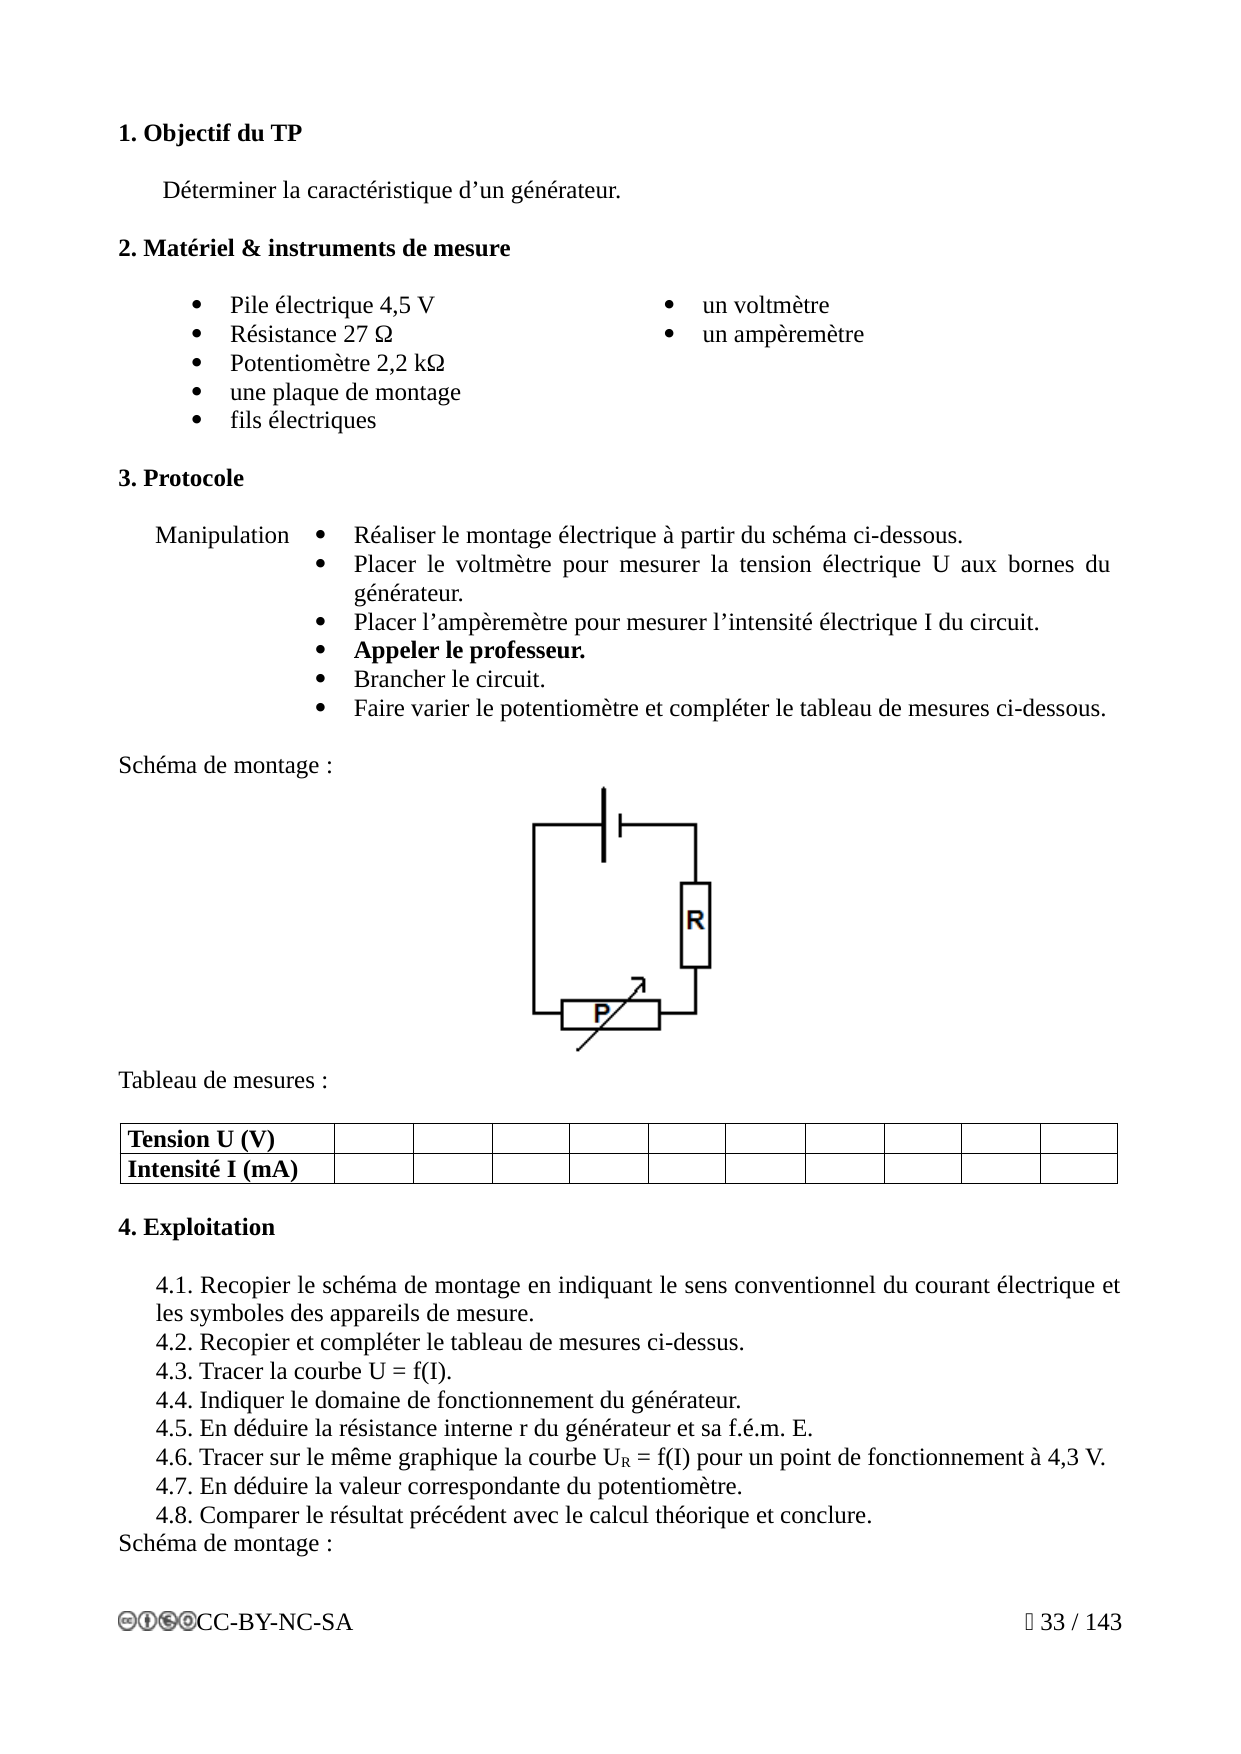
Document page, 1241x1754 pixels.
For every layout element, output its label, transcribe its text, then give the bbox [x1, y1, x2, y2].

table_header Tension U (V) [121, 1124, 334, 1153]
list 4.8. Comparer le résultat précédent avec le calcul théorique et conclure. [156, 1500, 1122, 1528]
table_header Manipulation [148, 521, 309, 722]
table_header [726, 1124, 805, 1153]
table_header [335, 1124, 413, 1153]
table_cell [806, 1154, 884, 1182]
list 2. Matériel & instruments de mesure [118, 233, 1122, 262]
list 3. Protocole [118, 463, 1122, 492]
list 4.1. Recopier le schéma de montage en indiquant le sens conventionnel du courant électrique et les symboles des appareils de mesure. [156, 1270, 1122, 1327]
table_cell [335, 1154, 413, 1182]
table_cell [649, 1154, 725, 1182]
list 4. Exploitation [118, 1212, 1122, 1241]
text Schéma de montage : [118, 751, 1122, 779]
table_cell [570, 1154, 648, 1182]
table_cell [885, 1154, 961, 1182]
list 4.6. Tracer sur le même graphique la courbe UR = f(I) pour un point de fonctionnement à 4,3 V. [156, 1442, 1122, 1471]
table_header [962, 1124, 1040, 1153]
table_header un voltmètre un ampèremètre [620, 291, 1056, 434]
table_cell [493, 1154, 569, 1182]
list 4.5. En déduire la résistance interne r du générateur et sa f.é.m. E. [156, 1413, 1122, 1442]
table_cell [962, 1154, 1040, 1182]
table_header [414, 1124, 492, 1153]
table_header [649, 1124, 725, 1153]
table_cell Intensité I (mA) [121, 1154, 334, 1182]
list 4.3. Tracer la courbe U = f(I). [156, 1356, 1122, 1385]
table_header Pile électrique 4,5 V Résistance 27 Ω Potentiomètre 2,2 kΩ une plaque de montage fils électriques [148, 291, 620, 434]
table_cell [414, 1154, 492, 1182]
table_header [1041, 1124, 1117, 1153]
table_header Réaliser le montage électrique à partir du schéma ci-dessous. Placer le voltmètre pour mesurer la tension électrique U aux bornes du générateur. Placer l’ampèremètre pour mesurer l’intensité électrique I du circuit. Appeler le professeur. Brancher le circuit. Faire varier le potentiomètre et compléter le tableau de mesures ci-dessous. [309, 521, 1119, 722]
list 4.4. Indiquer le domaine de fonctionnement du générateur. [156, 1385, 1122, 1413]
text Déterminer la caractéristique d’un générateur. [162, 176, 1122, 204]
picture [118, 1611, 197, 1631]
list 1. Objectif du TP [118, 118, 1122, 147]
table_header [493, 1124, 569, 1153]
table_cell [1041, 1154, 1117, 1182]
list 4.7. En déduire la valeur correspondante du potentiomètre. [156, 1471, 1122, 1500]
table_header [806, 1124, 884, 1153]
text Schéma de montage : [118, 1528, 1122, 1557]
list 4.2. Recopier et compléter le tableau de mesures ci-dessus. [156, 1327, 1122, 1356]
table_header [885, 1124, 961, 1153]
table_header [570, 1124, 648, 1153]
table_cell [726, 1154, 805, 1182]
text Tableau de mesures : [118, 1065, 1122, 1094]
